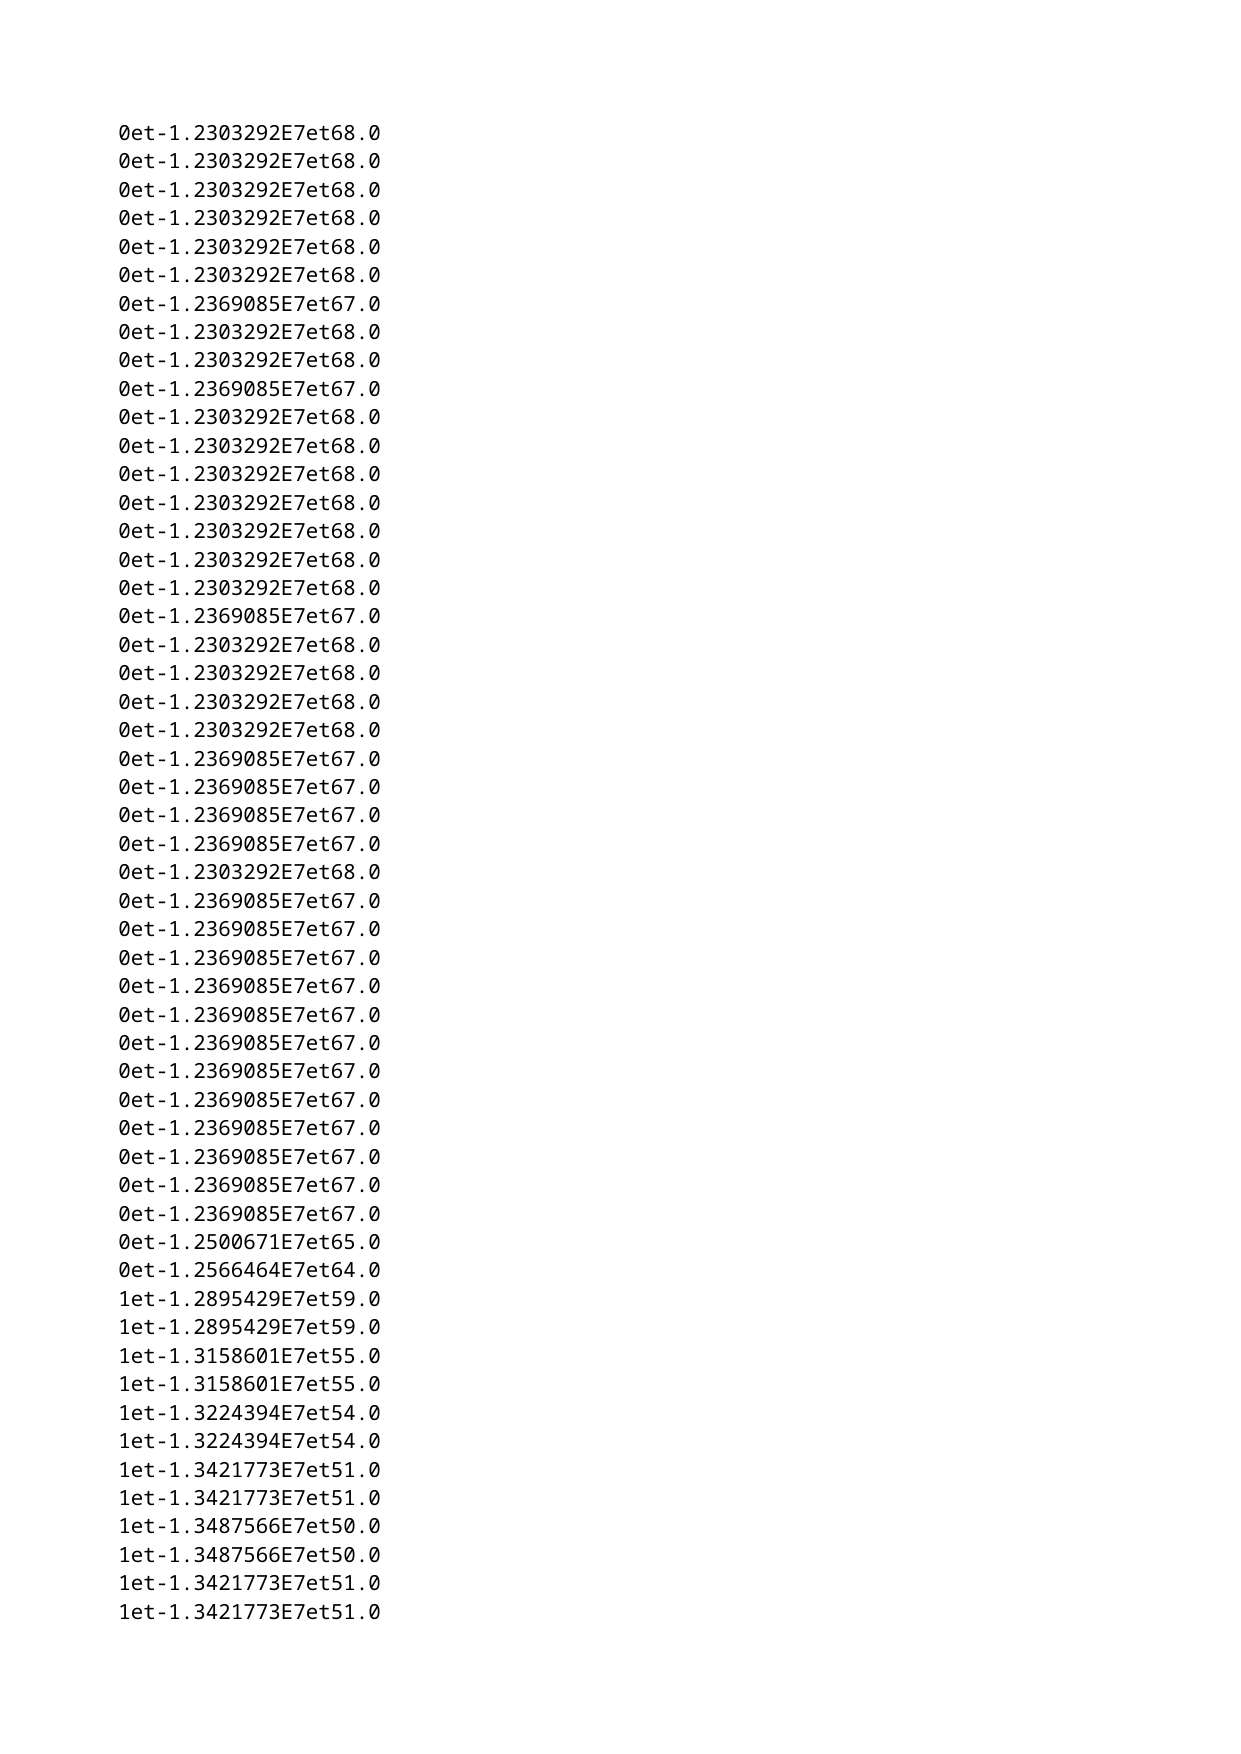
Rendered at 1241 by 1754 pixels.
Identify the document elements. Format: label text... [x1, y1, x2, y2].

text 0et-1.2303292E7et68.0 [118, 232, 1122, 260]
text 1et-1.3421773E7et51.0 [118, 1455, 1122, 1483]
text 1et-1.2895429E7et59.0 [118, 1284, 1122, 1312]
text 0et-1.2369085E7et67.0 [118, 1085, 1122, 1113]
text 1et-1.3158601E7et55.0 [118, 1341, 1122, 1369]
text 0et-1.2369085E7et67.0 [118, 772, 1122, 801]
text 0et-1.2303292E7et68.0 [118, 545, 1122, 573]
text 0et-1.2303292E7et68.0 [118, 573, 1122, 602]
text 0et-1.2303292E7et68.0 [118, 630, 1122, 658]
text 0et-1.2303292E7et68.0 [118, 402, 1122, 431]
text 1et-1.3421773E7et51.0 [118, 1597, 1122, 1625]
text 0et-1.2369085E7et67.0 [118, 1142, 1122, 1170]
text 0et-1.2369085E7et67.0 [118, 1057, 1122, 1085]
text 0et-1.2369085E7et67.0 [118, 886, 1122, 914]
text 0et-1.2303292E7et68.0 [118, 118, 1122, 147]
text 0et-1.2369085E7et67.0 [118, 1000, 1122, 1028]
text 0et-1.2369085E7et67.0 [118, 1199, 1122, 1227]
text 0et-1.2303292E7et68.0 [118, 488, 1122, 516]
text 0et-1.2369085E7et67.0 [118, 801, 1122, 829]
text 0et-1.2500671E7et65.0 [118, 1227, 1122, 1256]
text 0et-1.2369085E7et67.0 [118, 971, 1122, 1000]
text 0et-1.2369085E7et67.0 [118, 1113, 1122, 1142]
text 0et-1.2303292E7et68.0 [118, 431, 1122, 459]
text 0et-1.2303292E7et68.0 [118, 147, 1122, 175]
text 0et-1.2369085E7et67.0 [118, 374, 1122, 402]
text 0et-1.2303292E7et68.0 [118, 715, 1122, 744]
text 0et-1.2369085E7et67.0 [118, 289, 1122, 317]
text 0et-1.2369085E7et67.0 [118, 1028, 1122, 1057]
text 0et-1.2303292E7et68.0 [118, 459, 1122, 488]
text 1et-1.3224394E7et54.0 [118, 1398, 1122, 1426]
text 1et-1.3224394E7et54.0 [118, 1426, 1122, 1455]
text 0et-1.2303292E7et68.0 [118, 857, 1122, 886]
text 0et-1.2303292E7et68.0 [118, 658, 1122, 687]
text 0et-1.2303292E7et68.0 [118, 175, 1122, 203]
text 0et-1.2303292E7et68.0 [118, 516, 1122, 545]
text 0et-1.2369085E7et67.0 [118, 829, 1122, 857]
text 0et-1.2303292E7et68.0 [118, 346, 1122, 374]
text 1et-1.3158601E7et55.0 [118, 1369, 1122, 1398]
text 1et-1.3487566E7et50.0 [118, 1540, 1122, 1568]
text 0et-1.2303292E7et68.0 [118, 260, 1122, 289]
text 1et-1.2895429E7et59.0 [118, 1312, 1122, 1341]
text 0et-1.2566464E7et64.0 [118, 1256, 1122, 1284]
text 1et-1.3487566E7et50.0 [118, 1512, 1122, 1540]
text 1et-1.3421773E7et51.0 [118, 1568, 1122, 1597]
text 1et-1.3421773E7et51.0 [118, 1483, 1122, 1512]
text 0et-1.2369085E7et67.0 [118, 1170, 1122, 1199]
text 0et-1.2369085E7et67.0 [118, 602, 1122, 630]
text 0et-1.2303292E7et68.0 [118, 317, 1122, 346]
text 0et-1.2303292E7et68.0 [118, 687, 1122, 715]
text 0et-1.2369085E7et67.0 [118, 943, 1122, 971]
text 0et-1.2303292E7et68.0 [118, 203, 1122, 232]
text 0et-1.2369085E7et67.0 [118, 914, 1122, 943]
text 0et-1.2369085E7et67.0 [118, 744, 1122, 772]
